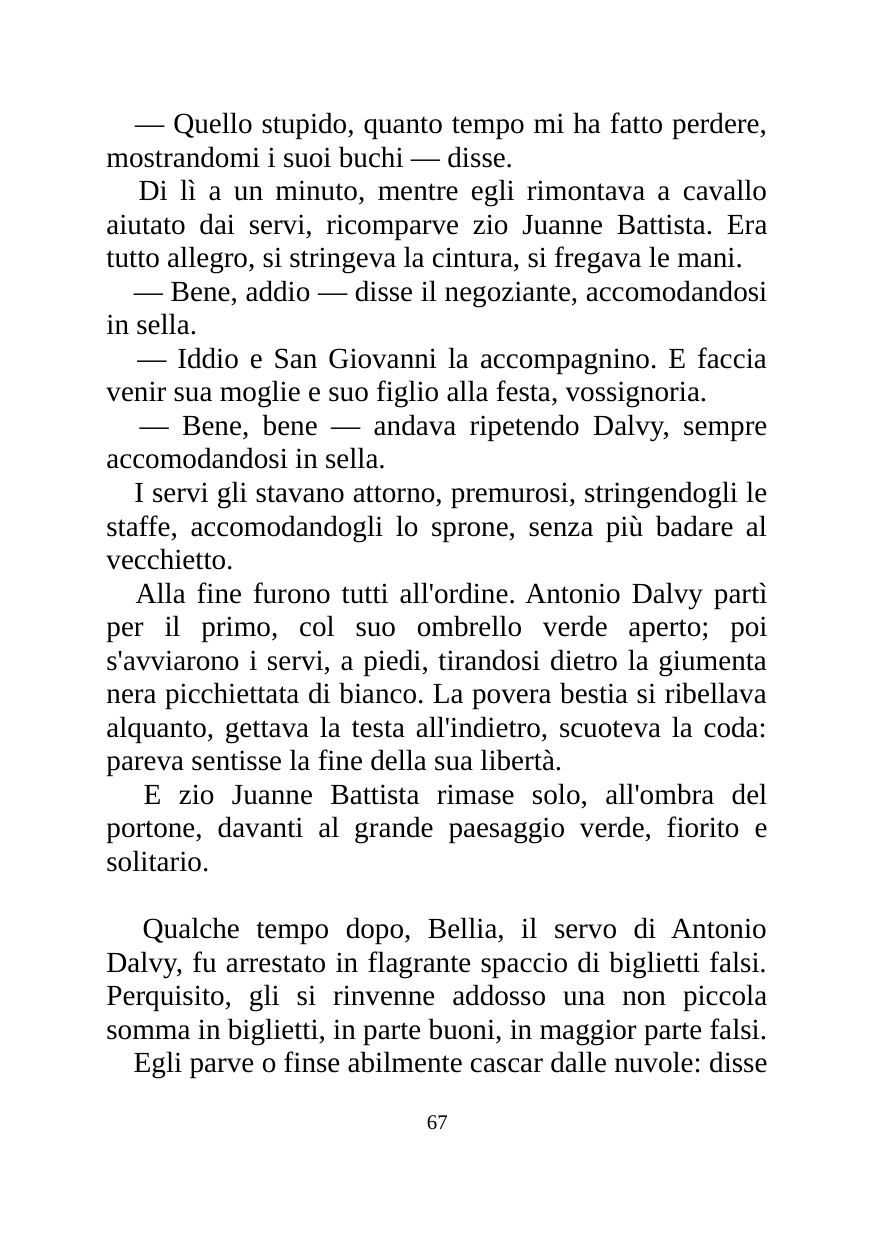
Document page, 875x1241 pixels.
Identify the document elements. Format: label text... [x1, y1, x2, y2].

text — Bene, addio — disse il negoziante, accomodandosi in sella. [106, 274, 768, 341]
text — Quello stupido, quanto tempo mi ha fatto perdere, mostrandomi i suoi buchi — disse. [106, 106, 768, 173]
text Di lì a un minuto, mentre egli rimontava a cavallo aiutato dai servi, ricomparve zio Juanne Battista. Era tutto allegro, si stringeva la cintura, si fregava le mani. [106, 173, 768, 274]
text I servi gli stavano attorno, premurosi, stringendogli le staffe, accomodandogli lo sprone, senza più badare al vecchietto. [106, 475, 768, 576]
text Alla fine furono tutti all'ordine. Antonio Dalvy partì per il primo, col suo ombrello verde aperto; poi s'avviarono i servi, a piedi, tirandosi dietro la giumenta nera picchiettata di bianco. La povera bestia si ribellava alquanto, gettava la testa all'indietro, scuoteva la coda: pareva sentisse la fine della sua libertà. [106, 576, 768, 777]
text Qualche tempo dopo, Bellia, il servo di Antonio Dalvy, fu arrestato in flagrante spaccio di biglietti falsi. Perquisito, gli si rinvenne addosso una non piccola somma in biglietti, in parte buoni, in maggior parte falsi. [106, 911, 768, 1045]
text — Bene, bene — andava ripetendo Dalvy, sempre accomodandosi in sella. [106, 408, 768, 475]
text Egli parve o finse abilmente cascar dalle nuvole: disse [106, 1045, 768, 1079]
text — Iddio e San Giovanni la accompagnino. E faccia venir sua moglie e suo figlio alla festa, vossignoria. [106, 341, 768, 408]
text E zio Juanne Battista rimase solo, all'ombra del portone, davanti al grande paesaggio verde, fiorito e solitario. [106, 777, 768, 878]
